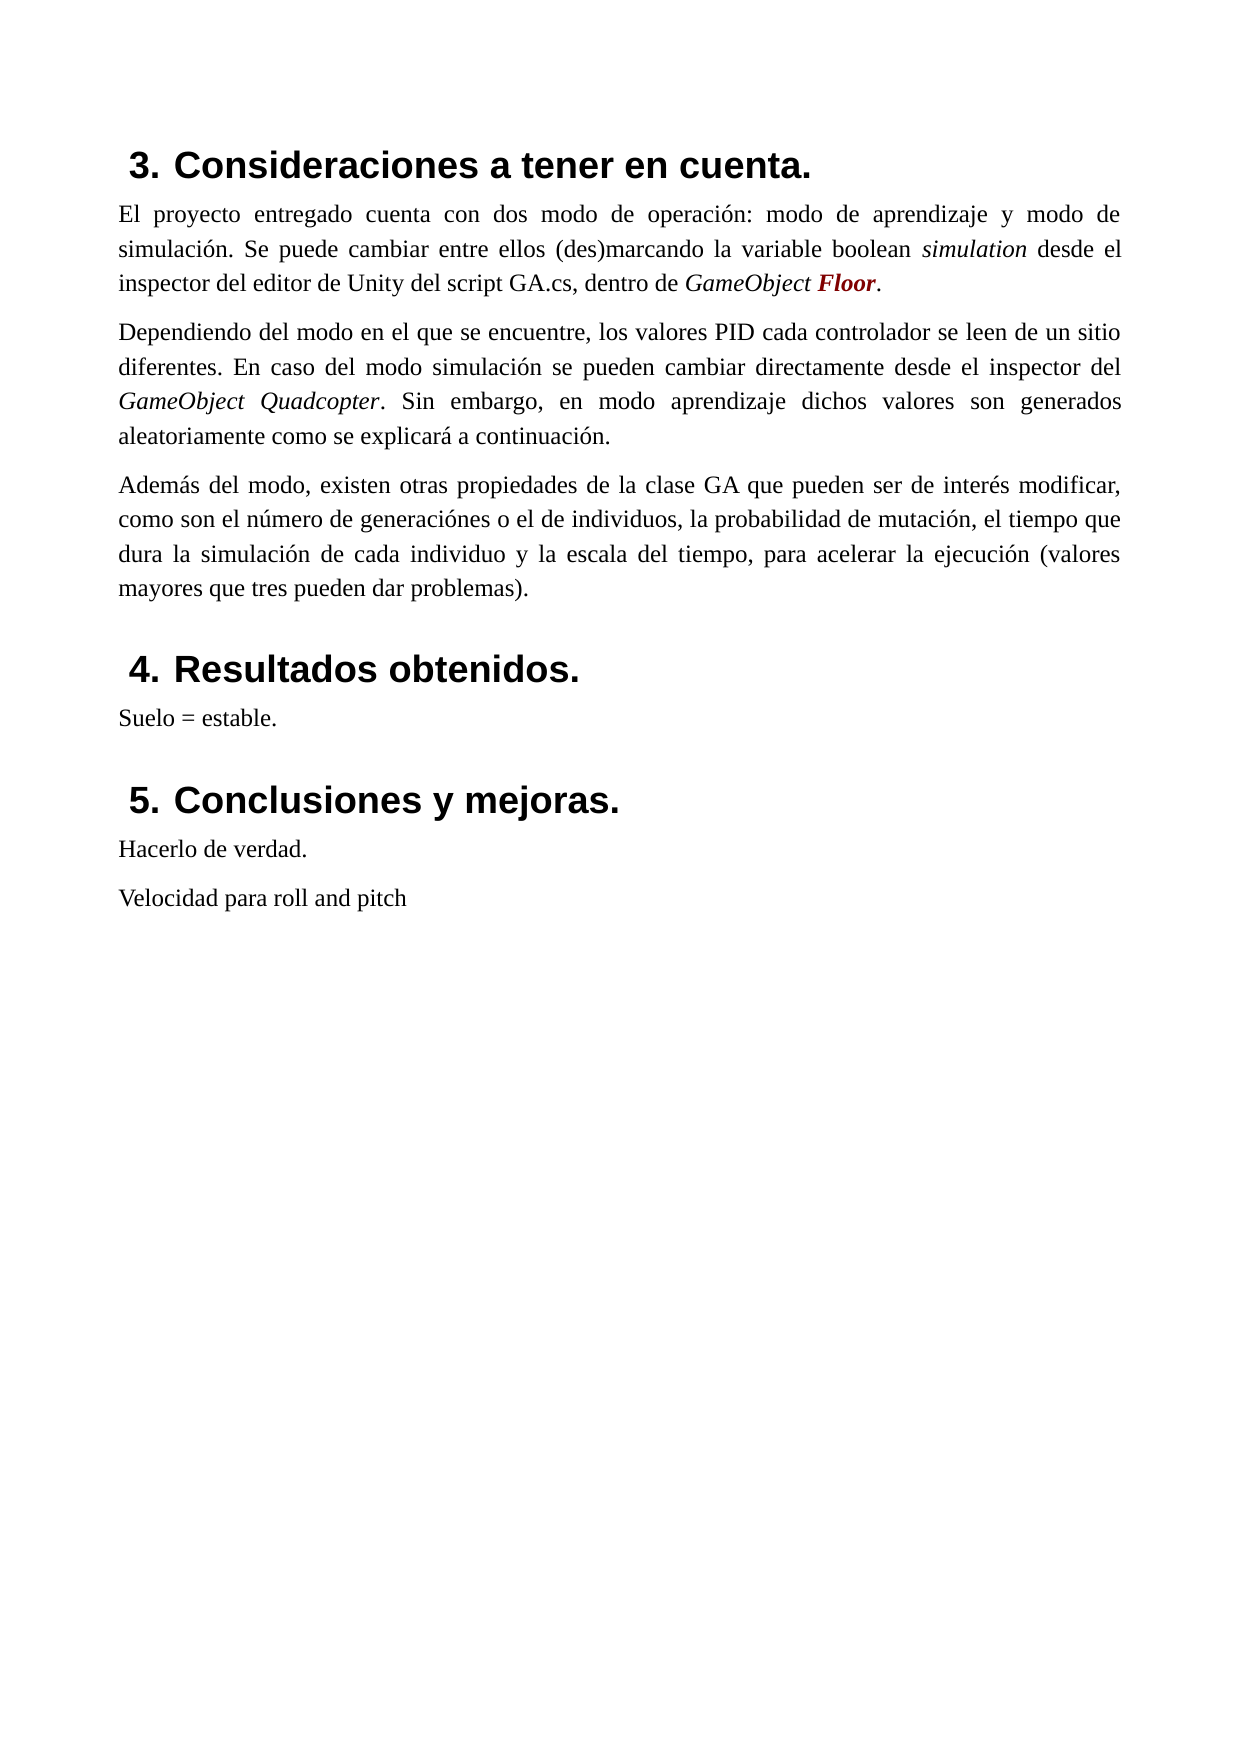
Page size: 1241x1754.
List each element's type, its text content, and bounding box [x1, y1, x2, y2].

text El proyecto entregado cuenta con dos modo de operación: modo de aprendizaje y modo de simulación. Se puede cambiar entre ellos (des)marcando la variable boolean simulation desde el inspector del editor de Unity del script GA.cs, dentro de GameObject Floor. [118, 199, 1122, 297]
subtitle Conclusiones y mejoras. [118, 777, 1122, 821]
subtitle Consideraciones a tener en cuenta. [118, 143, 1122, 187]
text Suelo = estable. [118, 703, 1122, 732]
text Dependiendo del modo en el que se encuentre, los valores PID cada controlador se leen de un sitio diferentes. En caso del modo simulación se pueden cambiar directamente desde el inspector del GameObject Quadcopter. Sin embargo, en modo aprendizaje dichos valores son generados aleatoriamente como se explicará a continuación. [118, 317, 1122, 449]
text Además del modo, existen otras propiedades de la clase GA que pueden ser de interés modificar, como son el número de generaciónes o el de individuos, la probabilidad de mutación, el tiempo que dura la simulación de cada individuo y la escala del tiempo, para acelerar la ejecución (valores mayores que tres pueden dar problemas). [118, 470, 1122, 602]
text Velocidad para roll and pitch [118, 883, 1122, 911]
subtitle Resultados obtenidos. [118, 647, 1122, 691]
text Hacerlo de verdad. [118, 834, 1122, 862]
